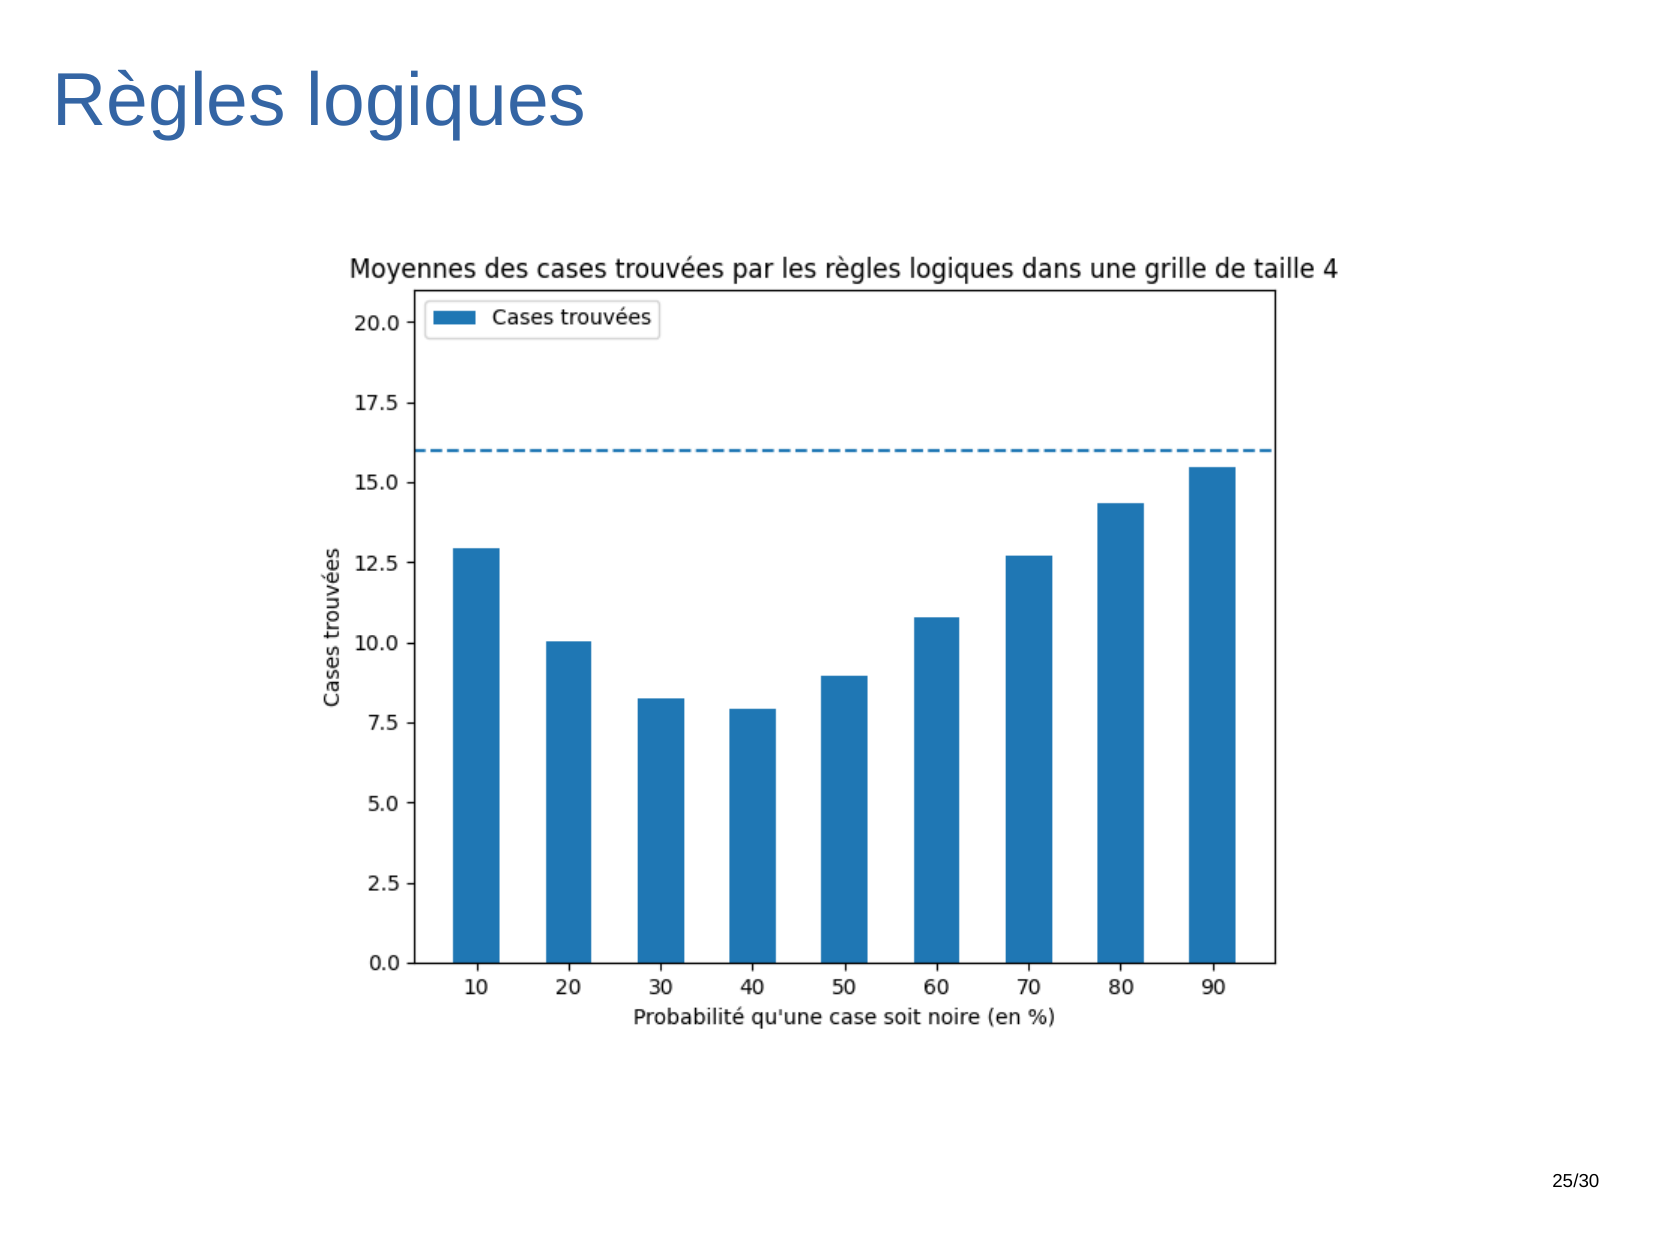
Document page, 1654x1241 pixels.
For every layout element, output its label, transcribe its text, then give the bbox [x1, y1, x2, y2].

text_box 25/30 [1537, 1162, 1614, 1199]
picture [276, 185, 1386, 1059]
text_box Règles logiques [37, 50, 638, 151]
